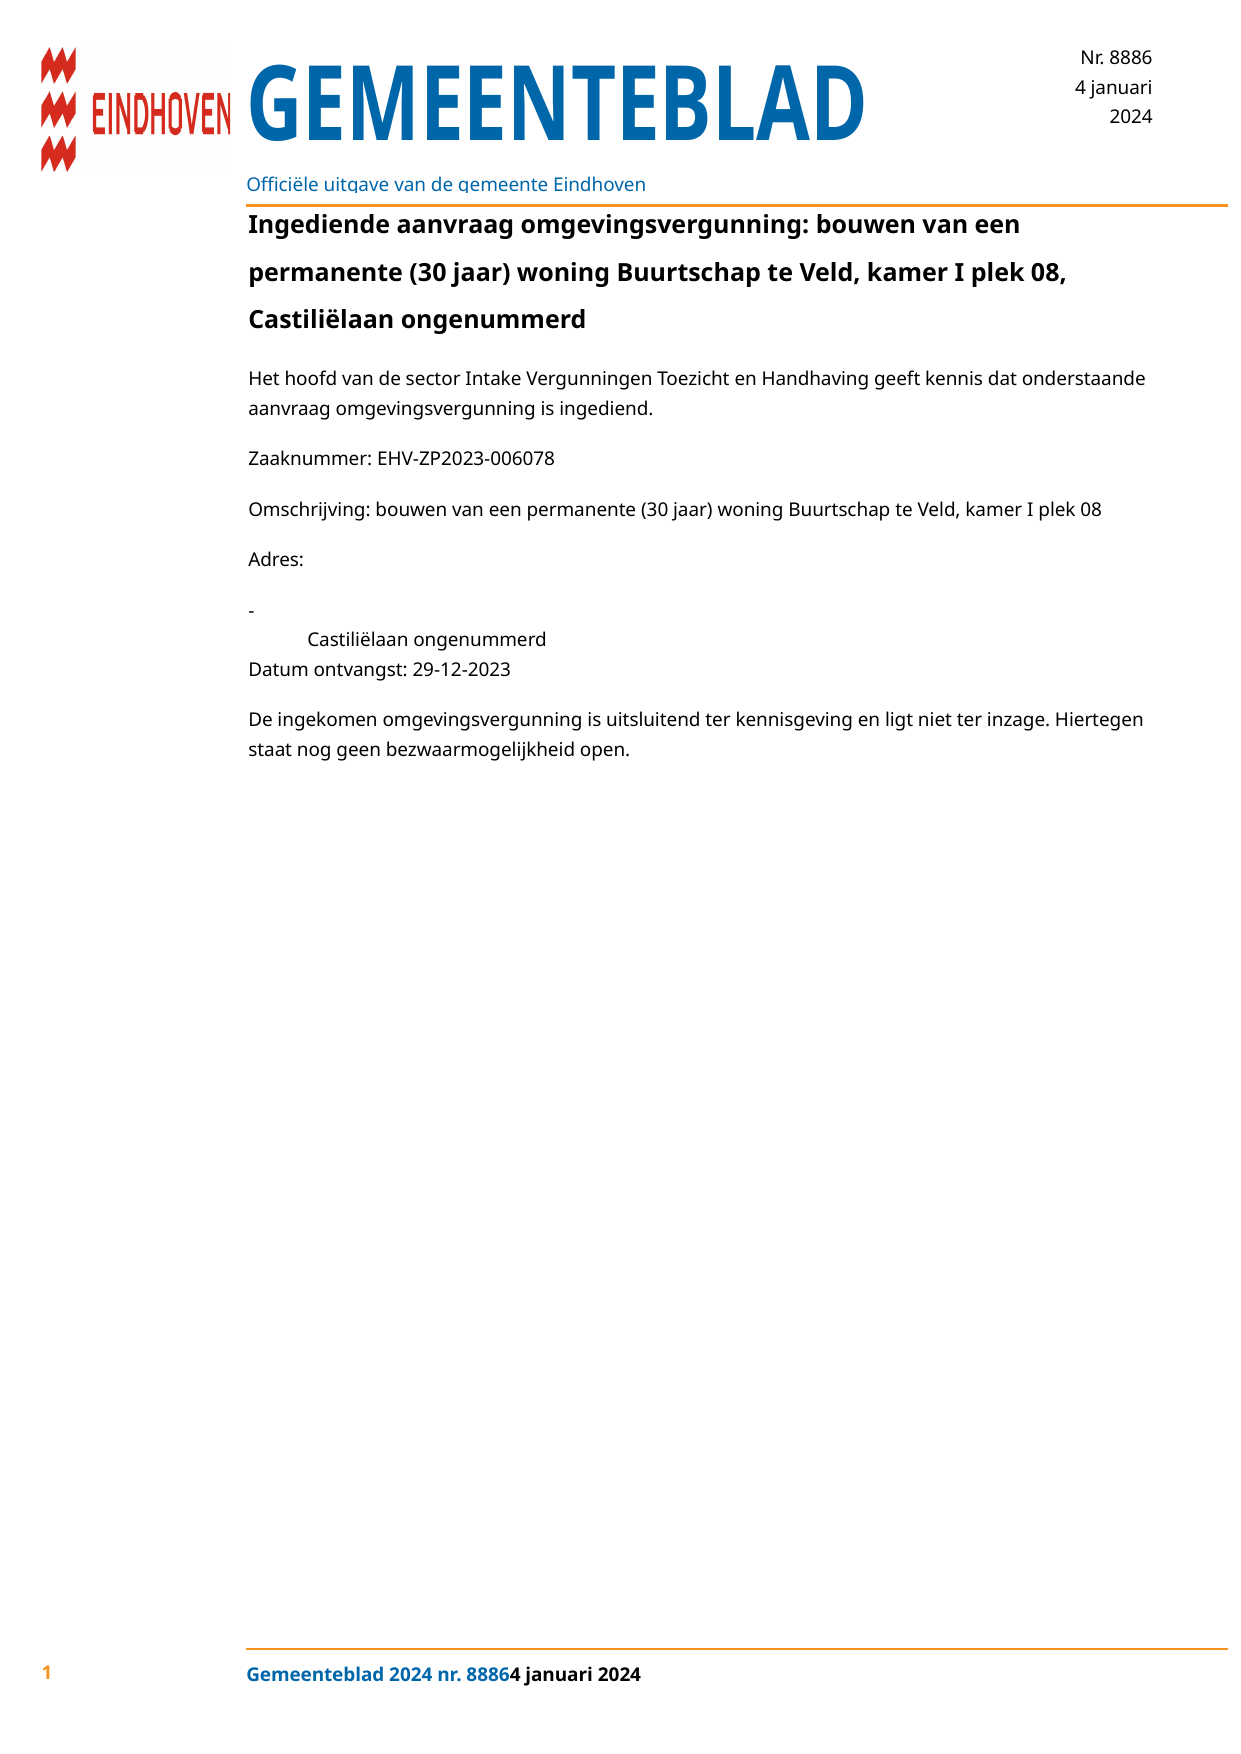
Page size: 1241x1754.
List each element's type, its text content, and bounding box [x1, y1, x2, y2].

text Zaaknummer: EHV-ZP2023-006078 [248, 446, 1152, 471]
picture [41, 47, 231, 172]
text De ingekomen omgevingsvergunning is uitsluitend ter kennisgeving en ligt niet ter inzage. Hiertegen staat nog geen bezwaarmogelijkheid open. [248, 706, 1152, 762]
list Castiliëlaan ongenummerd [248, 626, 1152, 652]
text Adres: [248, 546, 1152, 572]
text Het hoofd van de sector Intake Vergunningen Toezicht en Handhaving geeft kennis dat onderstaande aanvraag omgevingsvergunning is ingediend. [248, 366, 1152, 421]
text Ingediende aanvraag omgevingsvergunning: bouwen van een permanente (30 jaar) woning Buurtschap te Veld, kamer I plek 08, Castiliëlaan ongenummerd [248, 207, 1152, 336]
text Datum ontvangst: 29-12-2023 [248, 656, 1152, 682]
text Omschrijving: bouwen van een permanente (30 jaar) woning Buurtschap te Veld, kamer I plek 08 [248, 496, 1152, 522]
